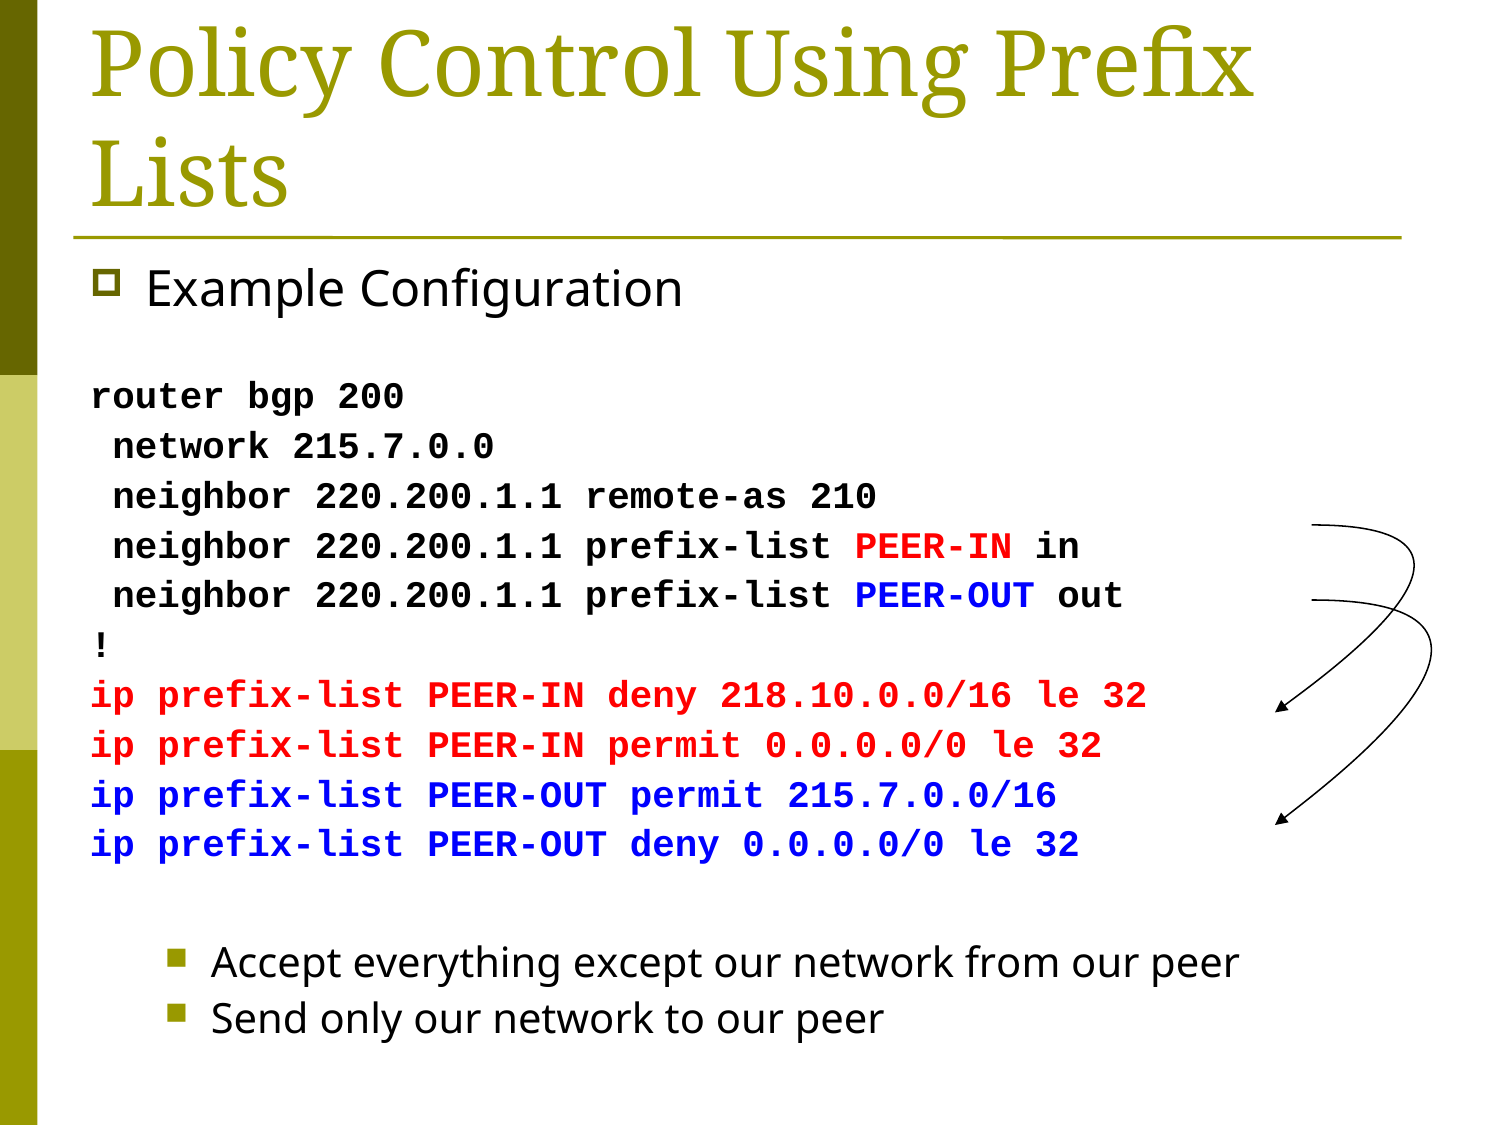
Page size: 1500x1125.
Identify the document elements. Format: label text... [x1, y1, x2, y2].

title Policy Control Using Prefix Lists [75, 0, 1426, 233]
list Example Configuration router bgp 200 network 215.7.0.0 neighbor 220.200.1.1 remote-as 210 neighbor 220.200.1.1 prefix-list PEER-IN in neighbor 220.200.1.1 prefix-list PEER-OUT out ! ip prefix-list PEER-IN deny 218.10.0.0/16 le 32 ip prefix-list PEER-IN permit 0.0.0.0/0 le 32 ip prefix-list PEER-OUT permit 215.7.0.0/16 ip prefix-list PEER-OUT deny 0.0.0.0/0 le 32 Accept everything except our network from our peer Send only our network to our peer [75, 255, 1426, 1051]
